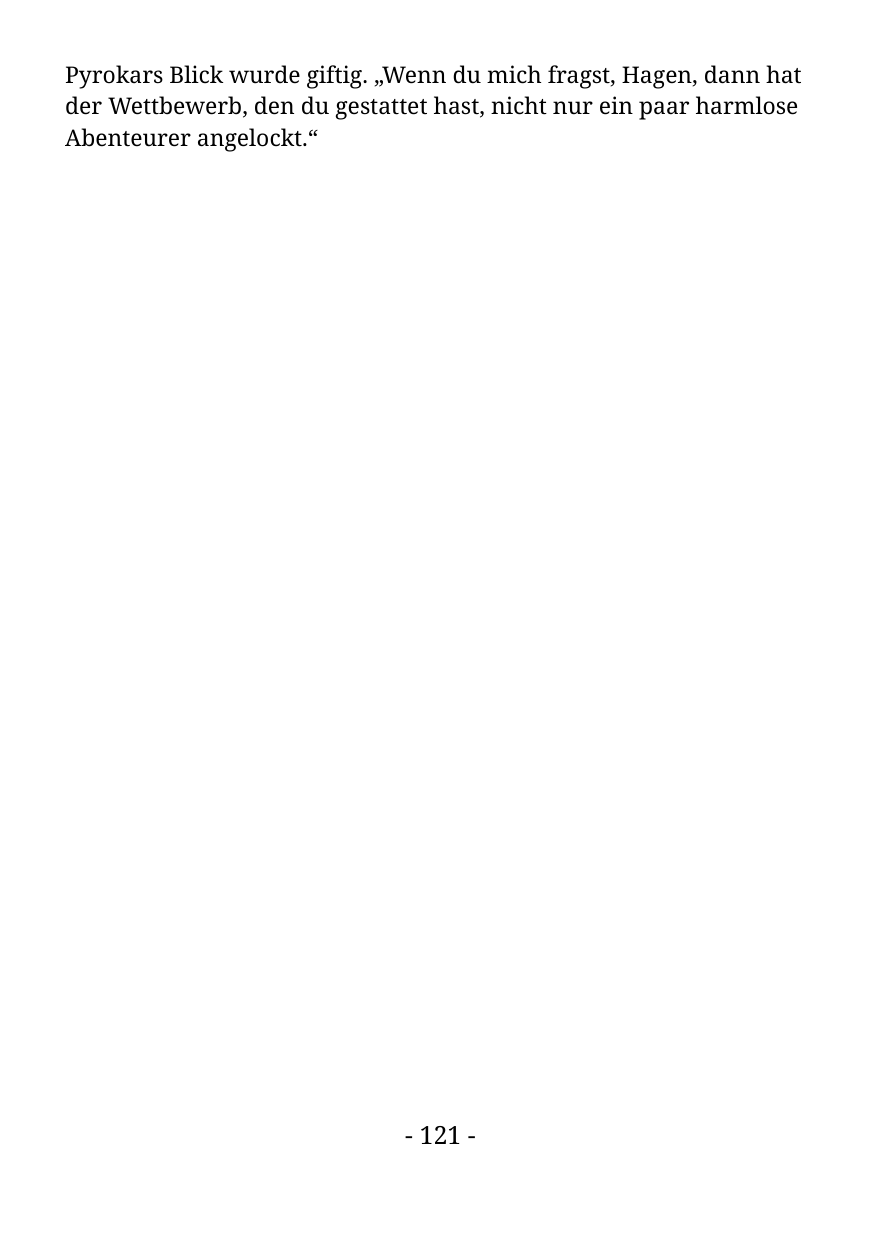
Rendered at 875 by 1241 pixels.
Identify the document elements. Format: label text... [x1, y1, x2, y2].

text Pyrokars Blick wurde giftig. „Wenn du mich fragst, Hagen, dann hat der Wettbewerb, den du gestattet hast, nicht nur ein paar harmlose Abenteurer angelockt.“ [65, 59, 809, 153]
